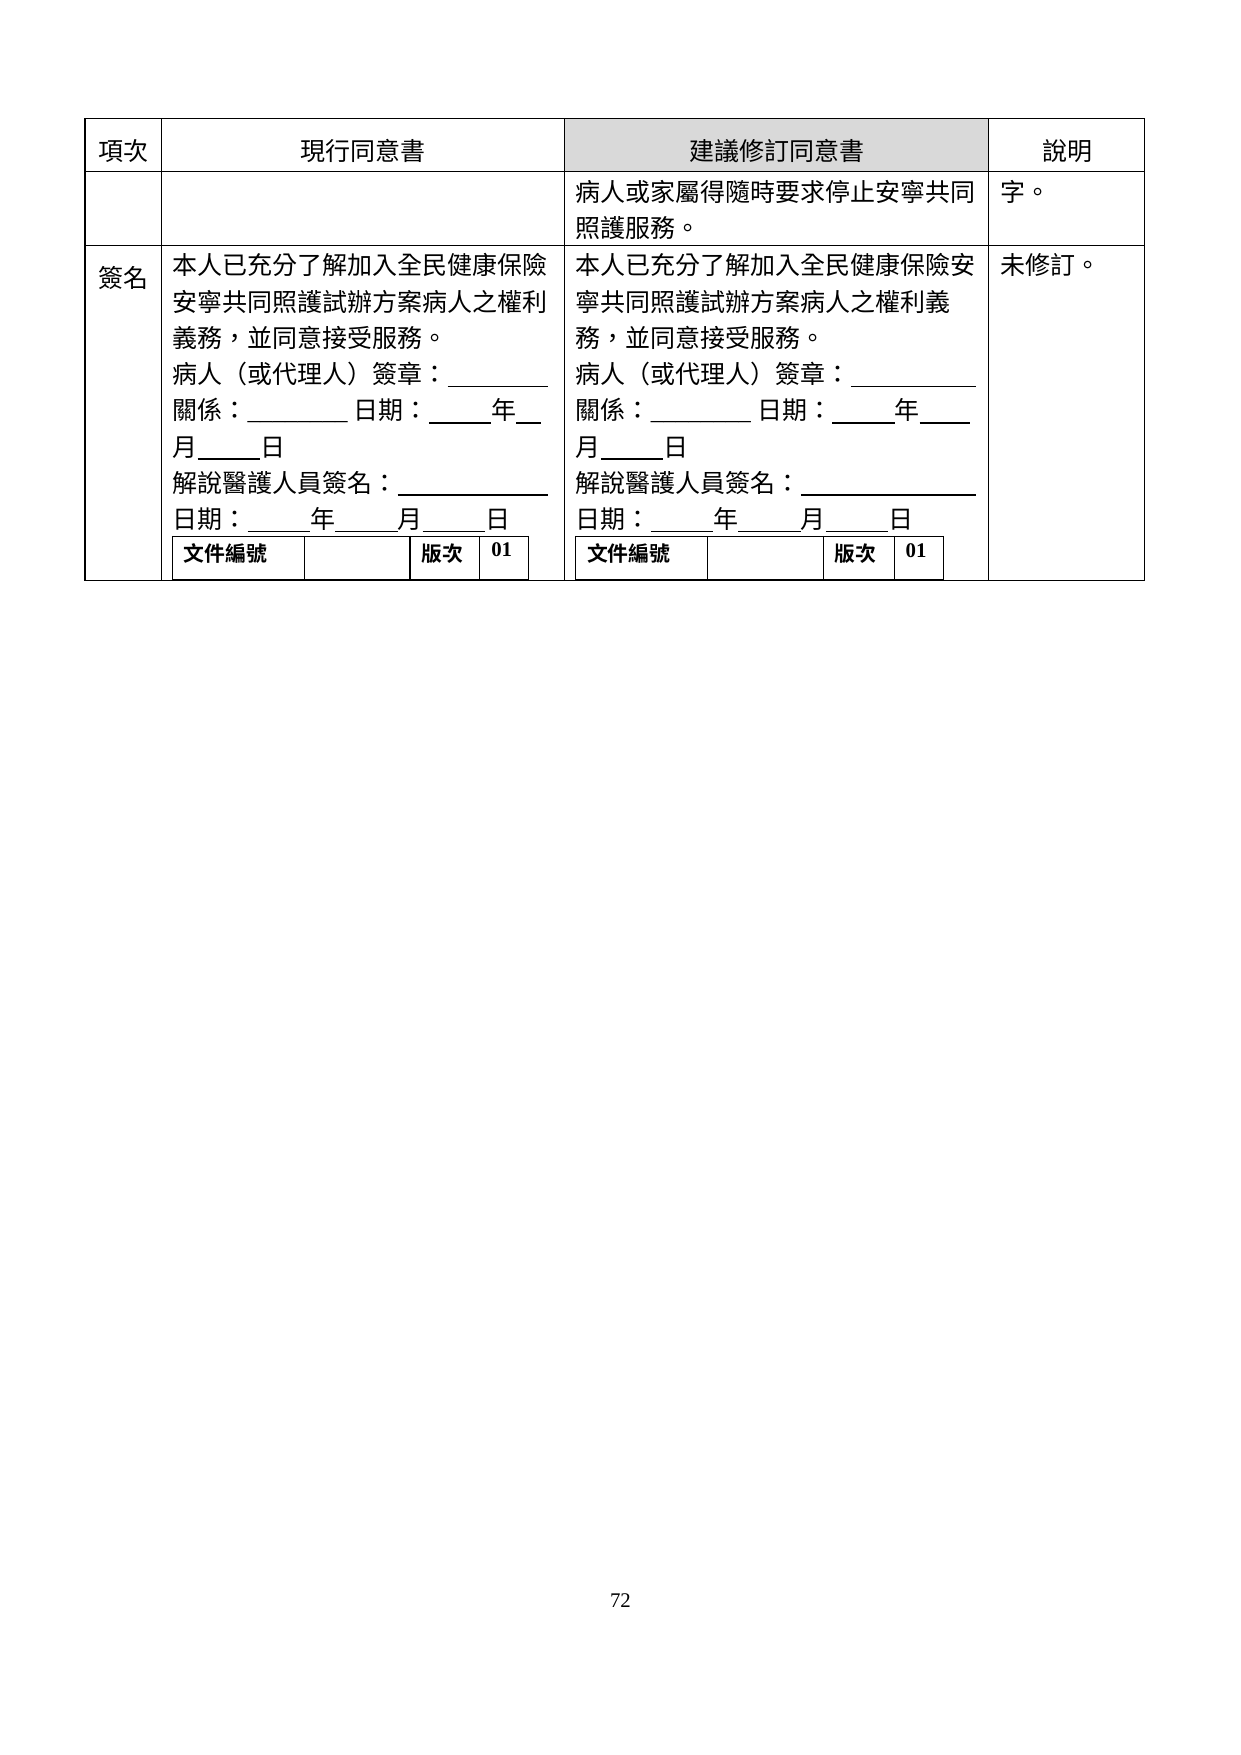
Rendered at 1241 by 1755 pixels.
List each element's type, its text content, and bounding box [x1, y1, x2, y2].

table_header 版次 [824, 537, 894, 579]
table_header 建議修訂同意書 [565, 119, 988, 171]
table_cell [86, 172, 161, 245]
table_header 文件編號 [576, 537, 707, 579]
table_cell 簽名 [86, 246, 161, 580]
table_cell 字。 [989, 172, 1144, 245]
table_header [708, 537, 823, 579]
table_cell 本人已充分了解加入全民健康保險安寧共同照護試辦方案病人之權利義務，並同意接受服務。 病人（或代理人）簽章： 關係：________ 日期： 年 月 日 解說醫護人員簽名： 日期： 年 月 日 [565, 246, 988, 580]
table_header 文件編號 [173, 537, 304, 579]
table_header 項次 [86, 119, 161, 171]
table_header 版次 [411, 537, 479, 579]
table_cell [162, 172, 564, 245]
table_cell 未修訂。 [989, 246, 1144, 580]
table_header 現行同意書 [162, 119, 564, 171]
table_header 01 [895, 537, 943, 579]
table_header 說明 [989, 119, 1144, 171]
table_cell 本人已充分了解加入全民健康保險安寧共同照護試辦方案病人之權利義務，並同意接受服務。 病人（或代理人）簽章： 關係：________ 日期： 年 月 日 解說醫護人員簽名： 日期： 年 月 日 [162, 246, 564, 580]
table_header [305, 537, 409, 579]
table_cell 病人或家屬得隨時要求停止安寧共同照護服務。 [565, 172, 988, 245]
table_header 01 [480, 537, 528, 579]
